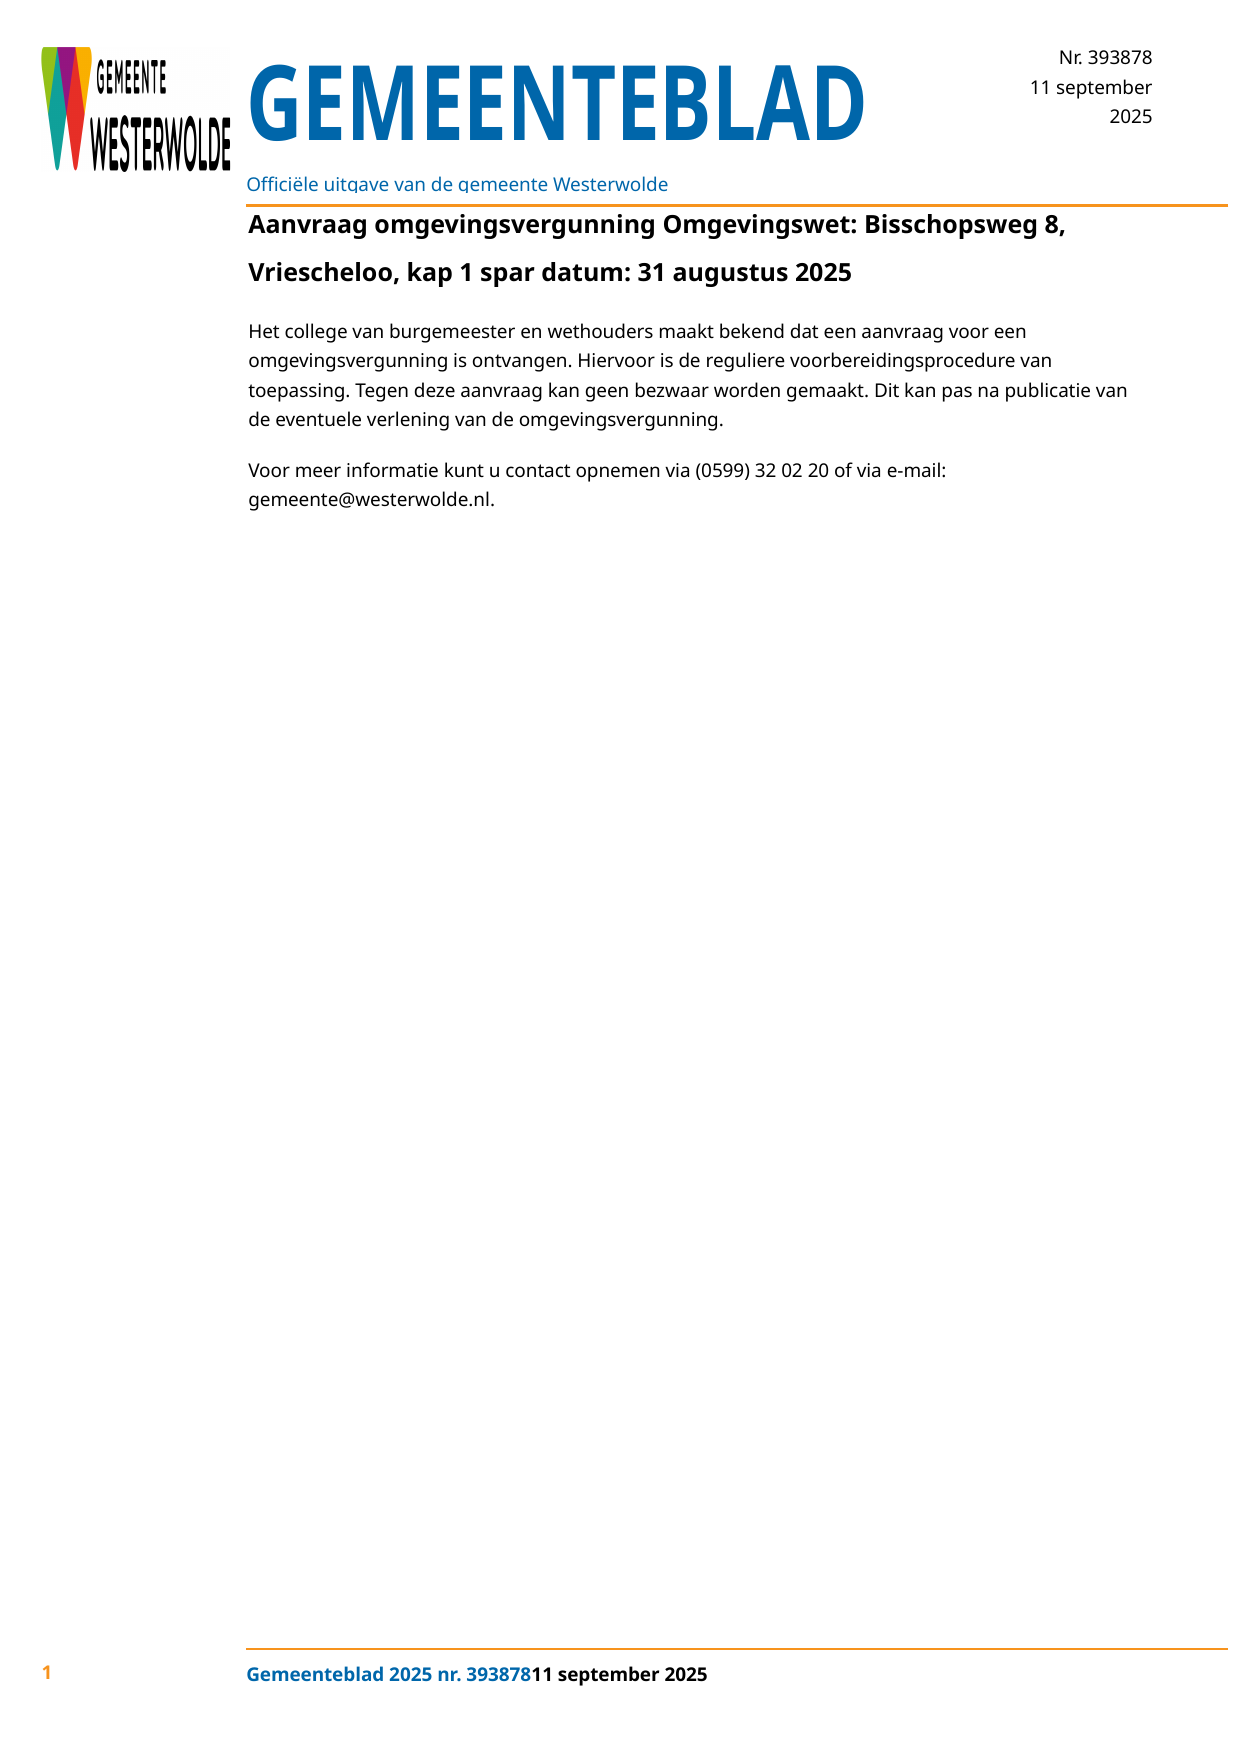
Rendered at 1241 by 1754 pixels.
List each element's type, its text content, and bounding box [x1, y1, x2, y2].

text Voor meer informatie kunt u contact opnemen via (0599) 32 02 20 of via e-mail: gemeente@westerwolde.nl. [248, 457, 1152, 512]
text Aanvraag omgevingsvergunning Omgevingswet: Bisschopsweg 8, Vriescheloo, kap 1 spar datum: 31 augustus 2025 [248, 207, 1152, 288]
text Het college van burgemeester en wethouders maakt bekend dat een aanvraag voor een omgevingsvergunning is ontvangen. Hiervoor is de reguliere voorbereidingsprocedure van toepassing. Tegen deze aanvraag kan geen bezwaar worden gemaakt. Dit kan pas na publicatie van de eventuele verlening van de omgevingsvergunning. [248, 318, 1152, 432]
picture [41, 47, 231, 172]
